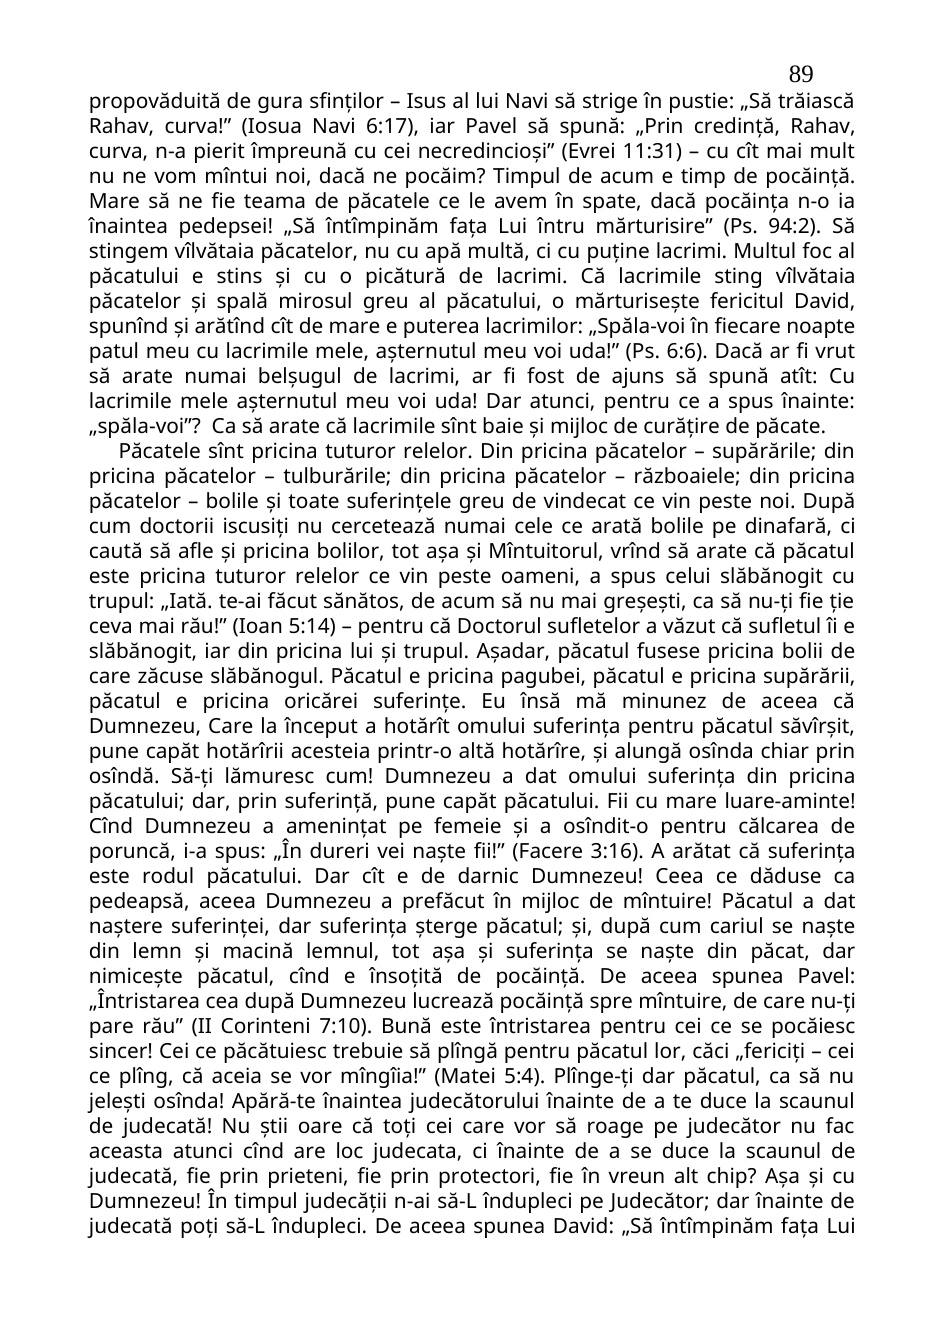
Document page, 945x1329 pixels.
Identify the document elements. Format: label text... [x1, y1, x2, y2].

text propovăduită de gura sfinţilor – Isus al lui Navi să strige în pustie: „Să trăiască Rahav, curva!” (Iosua Navi 6:17), iar Pavel să spună: „Prin credinţă, Rahav, curva, n-a pierit împreună cu cei necredincioşi” (Evrei 11:31) – cu cît mai mult nu ne vom mîntui noi, dacă ne pocăim? Timpul de acum e timp de pocăinţă. Mare să ne fie teama de păcatele ce le avem în spate, dacă pocăinţa n-o ia înaintea pedepsei! „Să întîmpinăm faţa Lui întru mărturisire” (Ps. 94:2). Să stingem vîlvătaia păcatelor, nu cu apă multă, ci cu puţine lacrimi. Multul foc al păcatului e stins şi cu o picătură de lacrimi. Că lacrimile sting vîlvătaia păcatelor şi spală mirosul greu al păcatului, o mărturiseşte fericitul David, spunînd şi arătînd cît de mare e puterea lacrimilor: „Spăla-voi în fiecare noapte patul meu cu lacrimile mele, aşternutul meu voi uda!” (Ps. 6:6). Dacă ar fi vrut să arate numai belşugul de lacrimi, ar fi fost de ajuns să spună atît: Cu lacrimile mele aşternutul meu voi uda! Dar atunci, pentru ce a spus înainte: „spăla-voi”? Ca să arate că lacrimile sînt baie şi mijloc de curăţire de păcate. [89, 89, 856, 439]
text Păcatele sînt pricina tuturor relelor. Din pricina păcatelor – supărările; din pricina păcatelor – tulburările; din pricina păcatelor – războaiele; din pricina păcatelor – bolile şi toate suferinţele greu de vindecat ce vin peste noi. După cum doctorii iscusiţi nu cercetează numai cele ce arată bolile pe dinafară, ci caută să afle şi pricina bolilor, tot aşa şi Mîntuitorul, vrînd să arate că păcatul este pricina tuturor relelor ce vin peste oameni, a spus celui slăbănogit cu trupul: „Iată. te-ai făcut sănătos, de acum să nu mai greşeşti, ca să nu-ţi fie ţie ceva mai rău!” (Ioan 5:14) – pentru că Doctorul sufletelor a văzut că sufletul îi e slăbănogit, iar din pricina lui şi trupul. Aşadar, păcatul fusese pricina bolii de care zăcuse slăbănogul. Păcatul e pricina pagubei, păcatul e pricina supărării, păcatul e pricina oricărei suferinţe. Eu însă mă minunez de aceea că Dumnezeu, Care la început a hotărît omului suferinţa pentru păcatul săvîrşit, pune capăt hotărîrii acesteia printr-o altă hotărîre, şi alungă osînda chiar prin osîndă. Să-ţi lămuresc cum! Dumnezeu a dat omului suferinţa din pricina păcatului; dar, prin suferinţă, pune capăt păcatului. Fii cu mare luare-aminte! Cînd Dumnezeu a ameninţat pe femeie şi a osîndit-o pentru călcarea de poruncă, i-a spus: „În dureri vei naşte fii!” (Facere 3:16). A arătat că suferinţa este rodul păcatului. Dar cît e de darnic Dumnezeu! Ceea ce dăduse ca pedeapsă, aceea Dumnezeu a prefăcut în mijloc de mîntuire! Păcatul a dat naştere suferinţei, dar suferinţa şterge păcatul; şi, după cum cariul se naşte din lemn şi macină lemnul, tot aşa şi suferinţa se naşte din păcat, dar nimiceşte păcatul, cînd e însoţită de pocăinţă. De aceea spunea Pavel: „Întristarea cea după Dumnezeu lucrează pocăinţă spre mîntuire, de care nu-ţi pare rău” (II Corinteni 7:10). Bună este întristarea pentru cei ce se pocăiesc sincer! Cei ce păcătuiesc trebuie să plîngă pentru păcatul lor, căci „fericiţi – cei ce plîng, că aceia se vor mîngîia!” (Matei 5:4). Plînge-ţi dar păcatul, ca să nu jeleşti osînda! Apără-te înaintea judecătorului înainte de a te duce la scaunul de judecată! Nu ştii oare că toţi cei care vor să roage pe judecător nu fac aceasta atunci cînd are loc judecata, ci înainte de a se duce la scaunul de judecată, fie prin prieteni, fie prin protectori, fie în vreun alt chip? Aşa şi cu Dumnezeu! În timpul judecăţii n-ai să-L îndupleci pe Judecător; dar înainte de judecată poţi să-L îndupleci. De aceea spunea David: „Să întîmpinăm faţa Lui [89, 439, 856, 1239]
